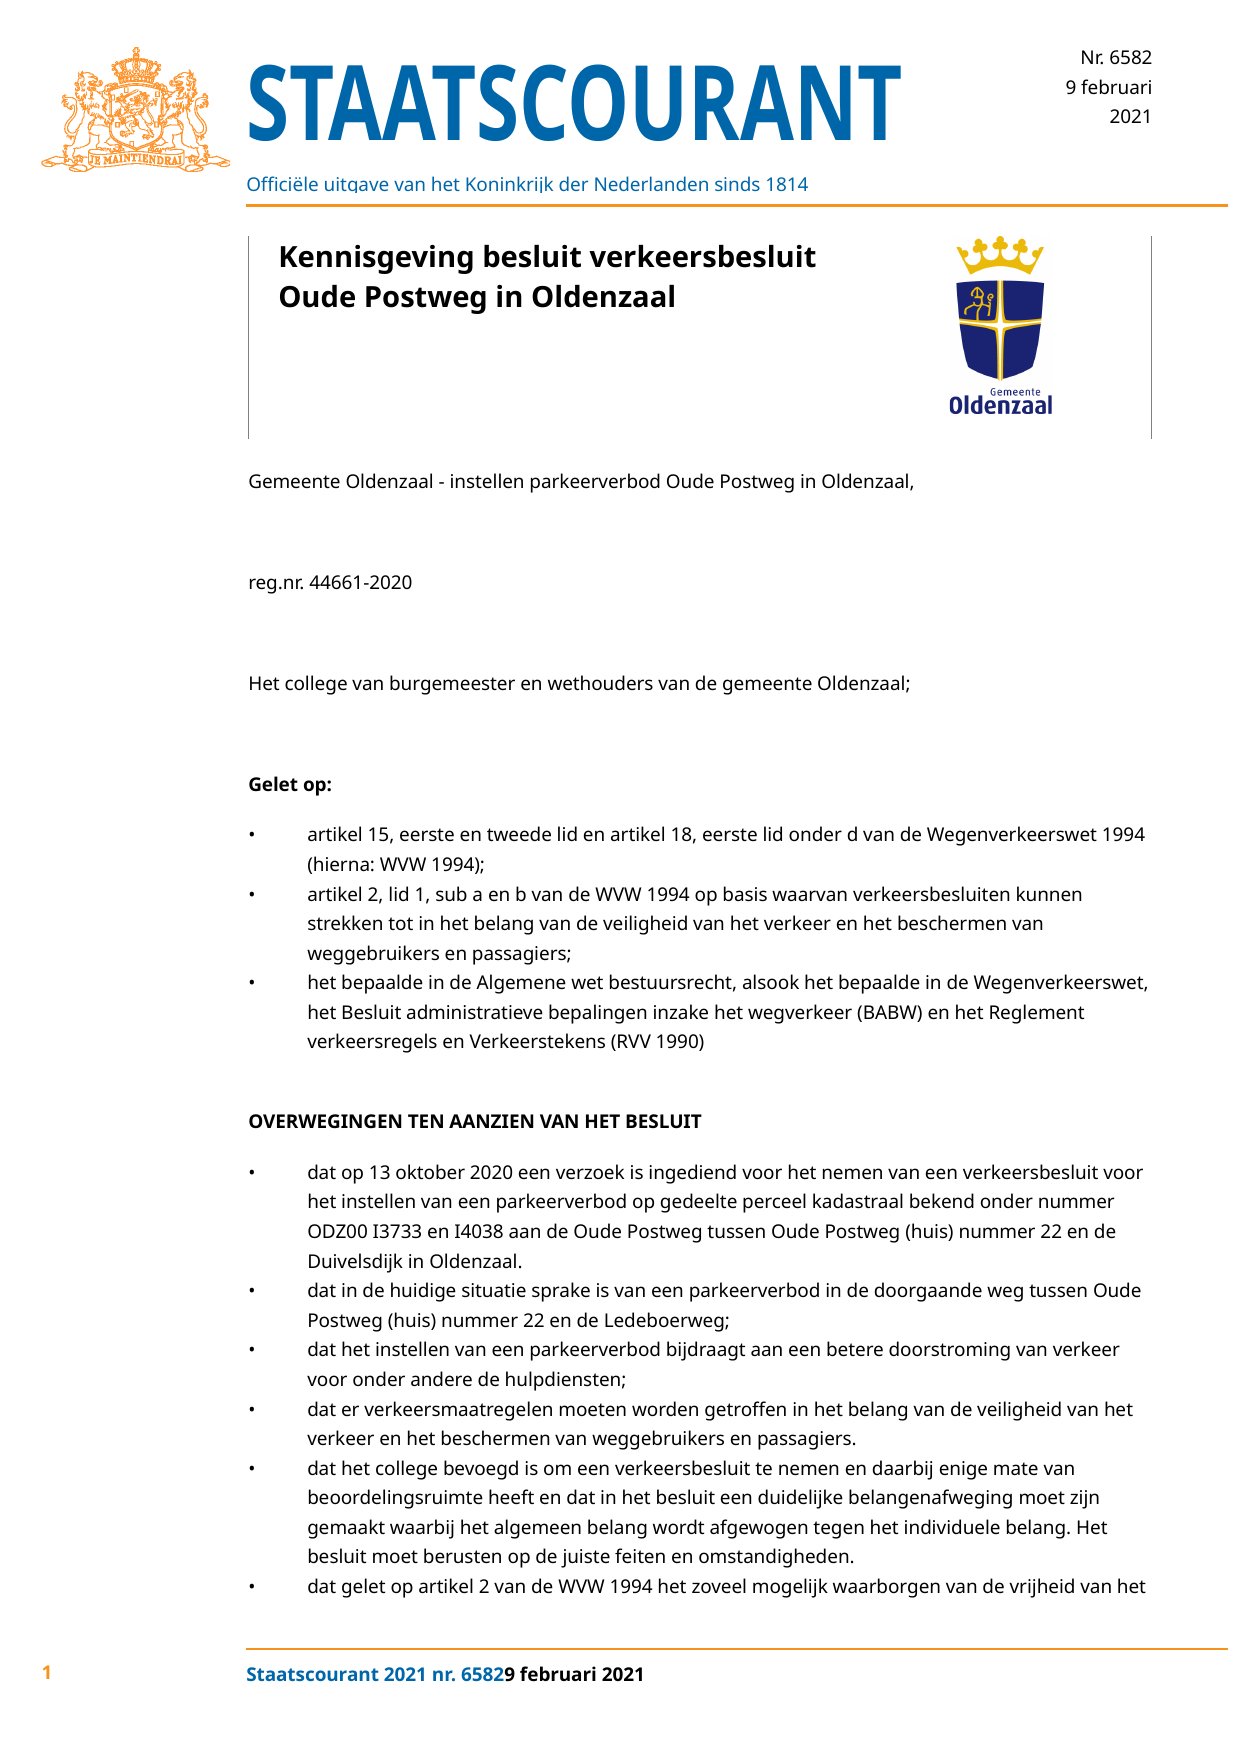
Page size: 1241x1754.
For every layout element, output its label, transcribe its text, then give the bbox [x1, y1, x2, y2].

table_header [850, 414, 1151, 439]
text Gelet op: [248, 771, 1152, 797]
list dat het instellen van een parkeerverbod bijdraagt aan een betere doorstroming van verkeer voor onder andere de hulpdiensten; [248, 1337, 1152, 1392]
picture [41, 47, 231, 172]
text Gemeente Oldenzaal - instellen parkeerverbod Oude Postweg in Oldenzaal, [248, 469, 1152, 494]
picture [949, 236, 1052, 414]
list artikel 2, lid 1, sub a en b van de WVW 1994 op basis waarvan verkeersbesluiten kunnen strekken tot in het belang van de veiligheid van het verkeer en het beschermen van weggebruikers en passagiers; [248, 881, 1152, 966]
list dat gelet op artikel 2 van de WVW 1994 het zoveel mogelijk waarborgen van de vrijheid van het [248, 1573, 1152, 1599]
table_header [1052, 236, 1151, 413]
text reg.nr. 44661-2020 [248, 569, 1152, 595]
text Het college van burgemeester en wethouders van de gemeente Oldenzaal; [248, 670, 1152, 696]
list dat er verkeersmaatregelen moeten worden getroffen in het belang van de veiligheid van het verkeer en het beschermen van weggebruikers en passagiers. [248, 1396, 1152, 1451]
list het bepaalde in de Algemene wet bestuursrecht, alsook het bepaalde in de Wegenverkeerswet, het Besluit administratieve bepalingen inzake het wegverkeer (BABW) en het Reglement verkeersregels en Verkeerstekens (RVV 1990) [248, 969, 1152, 1054]
list dat in de huidige situatie sprake is van een parkeerverbod in de doorgaande weg tussen Oude Postweg (huis) nummer 22 en de Ledeboerweg; [248, 1277, 1152, 1333]
list artikel 15, eerste en tweede lid en artikel 18, eerste lid onder d van de Wegenverkeerswet 1994 (hierna: WVW 1994); [248, 822, 1152, 877]
list dat op 13 oktober 2020 een verzoek is ingediend voor het nemen van een verkeersbesluit voor het instellen van een parkeerverbod op gedeelte perceel kadastraal bekend onder nummer ODZ00 I3733 en I4038 aan de Oude Postweg tussen Oude Postweg (huis) nummer 22 en de Duivelsdijk in Oldenzaal. [248, 1159, 1152, 1273]
table_header Kennisgeving besluit verkeersbesluit Oude Postweg in Oldenzaal [249, 236, 850, 439]
list dat het college bevoegd is om een verkeersbesluit te nemen en daarbij enige mate van beoordelingsruimte heeft en dat in het besluit een duidelijke belangenafweging moet zijn gemaakt waarbij het algemeen belang wordt afgewogen tegen het individuele belang. Het besluit moet berusten op de juiste feiten en omstandigheden. [248, 1455, 1152, 1569]
table_header [850, 236, 949, 413]
text OVERWEGINGEN TEN AANZIEN VAN HET BESLUIT [248, 1109, 1152, 1134]
